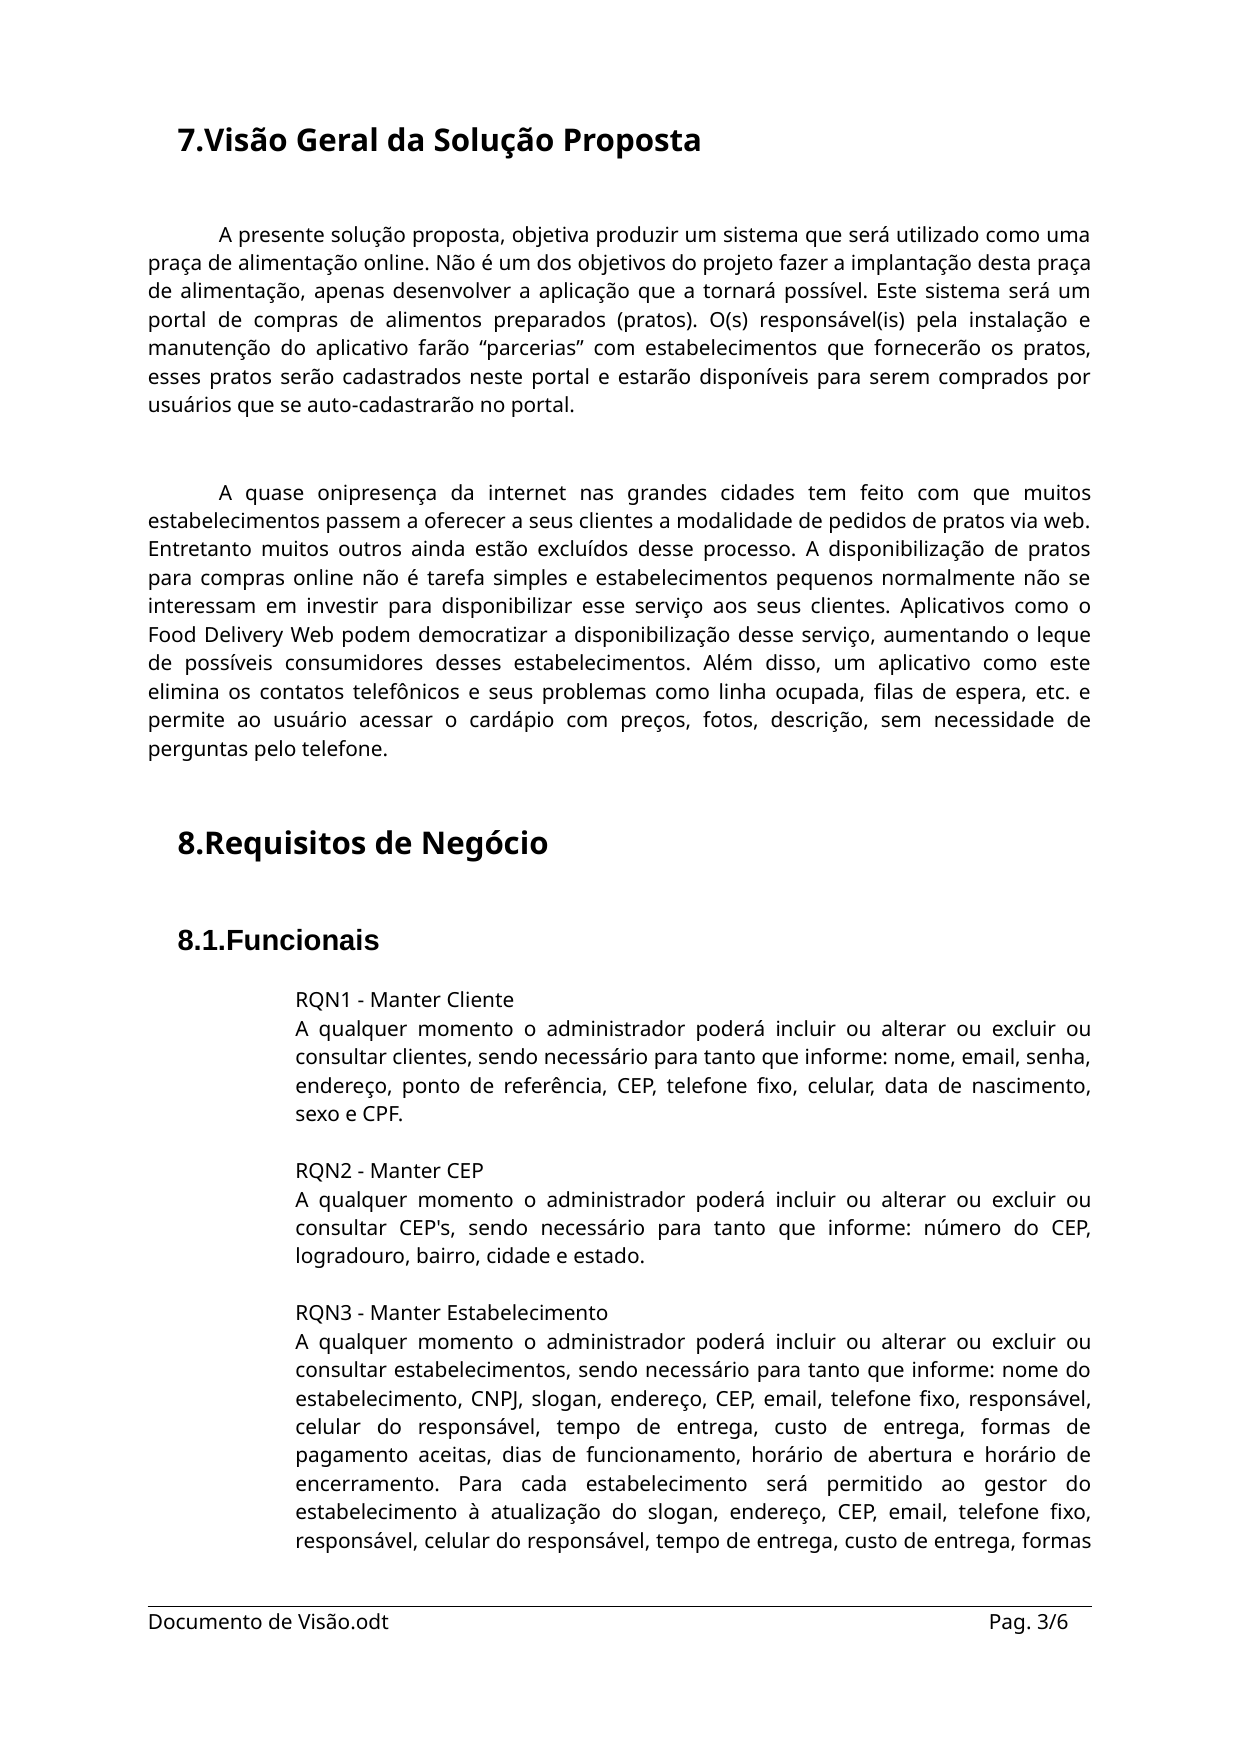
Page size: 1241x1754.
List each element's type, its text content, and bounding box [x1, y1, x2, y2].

text A qualquer momento o administrador poderá incluir ou alterar ou excluir ou consultar estabelecimentos, sendo necessário para tanto que informe: nome do estabelecimento, CNPJ, slogan, endereço, CEP, email, telefone fixo, responsável, celular do responsável, tempo de entrega, custo de entrega, formas de pagamento aceitas, dias de funcionamento, horário de abertura e horário de encerramento. Para cada estabelecimento será permitido ao gestor do estabelecimento à atualização do slogan, endereço, CEP, email, telefone fixo, responsável, celular do responsável, tempo de entrega, custo de entrega, formas [295, 1327, 1092, 1554]
subtitle Requisitos de Negócio [148, 821, 1092, 864]
text RQN2 - Manter CEP [295, 1156, 1092, 1185]
subtitle Funcionais [148, 923, 1092, 956]
text A presente solução proposta, objetiva produzir um sistema que será utilizado como uma praça de alimentação online. Não é um dos objetivos do projeto fazer a implantação desta praça de alimentação, apenas desenvolver a aplicação que a tornará possível. Este sistema será um portal de compras de alimentos preparados (pratos). O(s) responsável(is) pela instalação e manutenção do aplicativo farão “parcerias” com estabelecimentos que fornecerão os pratos, esses pratos serão cadastrados neste portal e estarão disponíveis para serem comprados por usuários que se auto-cadastrarão no portal. [148, 220, 1092, 419]
text RQN3 - Manter Estabelecimento [295, 1298, 1092, 1327]
text A qualquer momento o administrador poderá incluir ou alterar ou excluir ou consultar clientes, sendo necessário para tanto que informe: nome, email, senha, endereço, ponto de referência, CEP, telefone fixo, celular, data de nascimento, sexo e CPF. [295, 1014, 1092, 1128]
text A qualquer momento o administrador poderá incluir ou alterar ou excluir ou consultar CEP's, sendo necessário para tanto que informe: número do CEP, logradouro, bairro, cidade e estado. [295, 1185, 1092, 1270]
text A quase onipresença da internet nas grandes cidades tem feito com que muitos estabelecimentos passem a oferecer a seus clientes a modalidade de pedidos de pratos via web. Entretanto muitos outros ainda estão excluídos desse processo. A disponibilização de pratos para compras online não é tarefa simples e estabelecimentos pequenos normalmente não se interessam em investir para disponibilizar esse serviço aos seus clientes. Aplicativos como o Food Delivery Web podem democratizar a disponibilização desse serviço, aumentando o leque de possíveis consumidores desses estabelecimentos. Além disso, um aplicativo como este elimina os contatos telefônicos e seus problemas como linha ocupada, filas de espera, etc. e permite ao usuário acessar o cardápio com preços, fotos, descrição, sem necessidade de perguntas pelo telefone. [148, 478, 1092, 762]
subtitle Visão Geral da Solução Proposta [148, 118, 1092, 161]
text RQN1 - Manter Cliente [295, 986, 1092, 1014]
